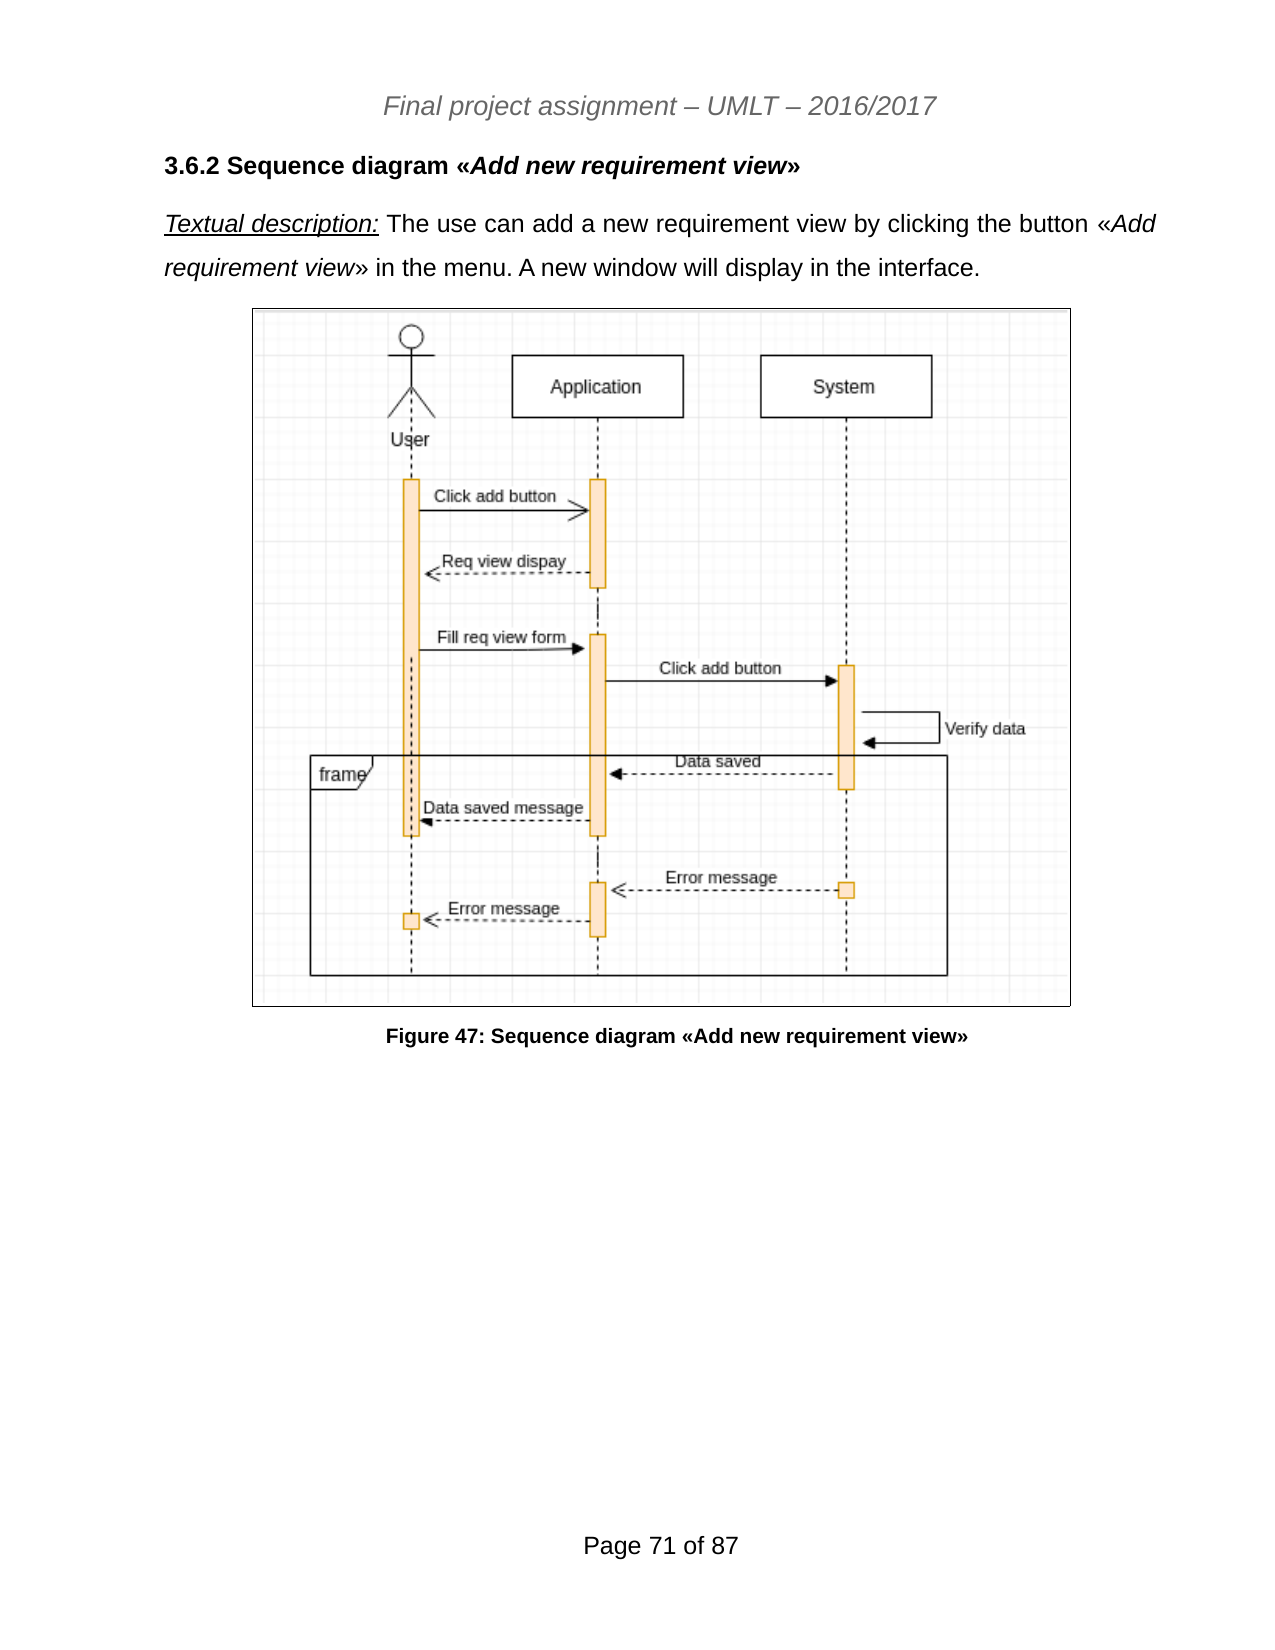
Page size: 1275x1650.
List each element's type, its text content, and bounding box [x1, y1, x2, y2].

picture [254, 310, 1068, 1003]
subtitle 3.6.2 Sequence diagram «Add new requirement view» [164, 151, 1158, 180]
text Textual description: The use can add a new requirement view by clicking the button «Add requirement view» in the menu. A new window will display in the interface. [164, 209, 1158, 281]
text [253, 309, 1070, 1006]
text Figure 47: Sequence diagram «Add new requirement view» [164, 1003, 1158, 1049]
